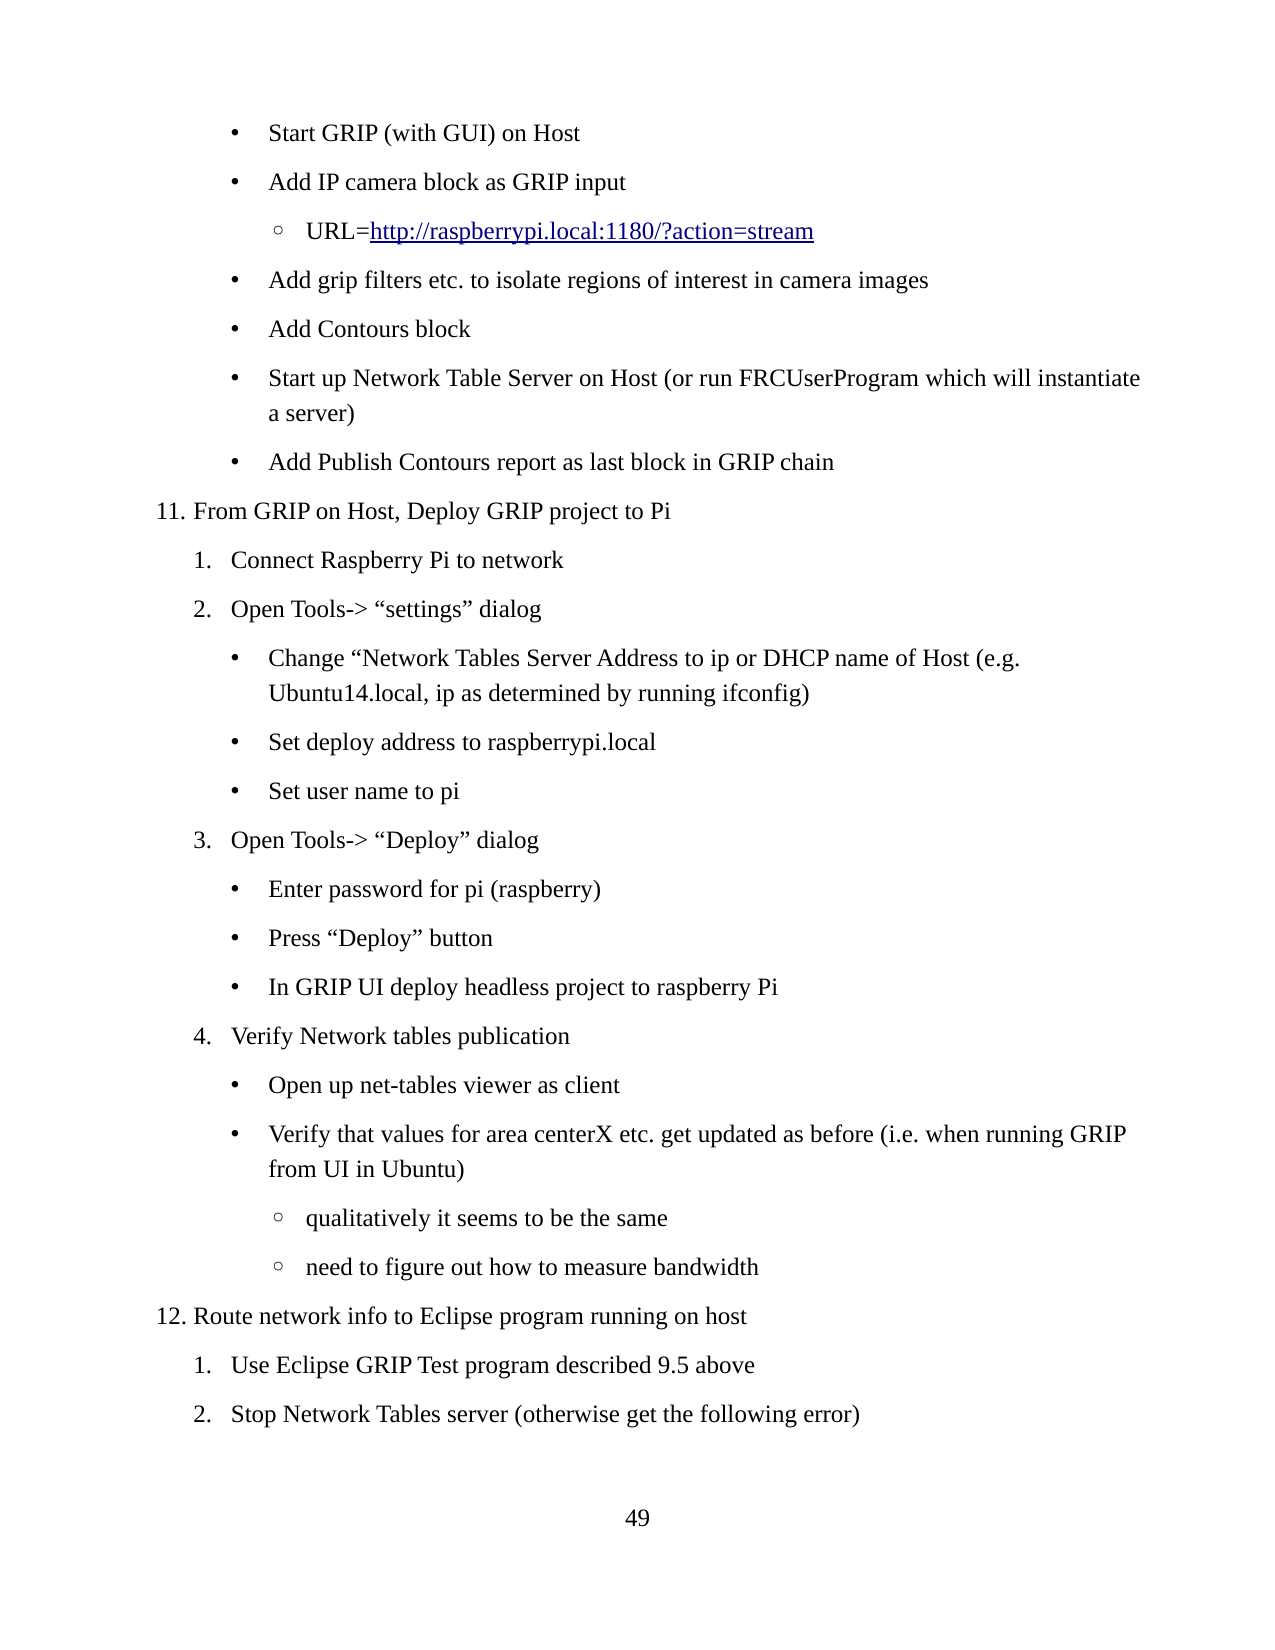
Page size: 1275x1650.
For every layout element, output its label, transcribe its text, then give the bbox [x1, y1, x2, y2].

list Add grip filters etc. to isolate regions of interest in camera images [231, 265, 1157, 294]
list Open up net-tables viewer as client [231, 1070, 1157, 1099]
list Set user name to pi [231, 776, 1157, 804]
list Set deploy address to raspberrypi.local [231, 727, 1157, 756]
list Press “Deploy” button [231, 923, 1157, 952]
list Open Tools-> “Deploy” dialog [193, 825, 1157, 854]
list Use Eclipse GRIP Test program described 9.5 above [193, 1350, 1157, 1379]
list qualitatively it seems to be the same [268, 1203, 1157, 1232]
list Connect Raspberry Pi to network [193, 545, 1157, 574]
list Verify Network tables publication [193, 1021, 1157, 1050]
list Route network info to Eclipse program running on host [156, 1301, 1157, 1330]
list Stop Network Tables server (otherwise get the following error) [193, 1399, 1157, 1428]
list Add IP camera block as GRIP input [231, 167, 1157, 196]
list Verify that values for area centerX etc. get updated as before (i.e. when running GRIP from UI in Ubuntu) [231, 1119, 1157, 1182]
list In GRIP UI deploy headless project to raspberry Pi [231, 972, 1157, 1001]
list need to figure out how to measure bandwidth [268, 1252, 1157, 1281]
list Add Publish Contours report as last block in GRIP chain [231, 447, 1157, 476]
list Start GRIP (with GUI) on Host [231, 118, 1157, 147]
list Start up Network Table Server on Host (or run FRCUserProgram which will instantiate a server) [231, 363, 1157, 427]
list Open Tools-> “settings” dialog [193, 594, 1157, 623]
list From GRIP on Host, Deploy GRIP project to Pi [156, 496, 1157, 525]
list URL=http://raspberrypi.local:1180/?action=stream [268, 216, 1157, 245]
list Change “Network Tables Server Address to ip or DHCP name of Host (e.g. Ubuntu14.local, ip as determined by running ifconfig) [231, 643, 1157, 706]
list Add Contours block [231, 314, 1157, 343]
list Enter password for pi (raspberry) [231, 874, 1157, 903]
